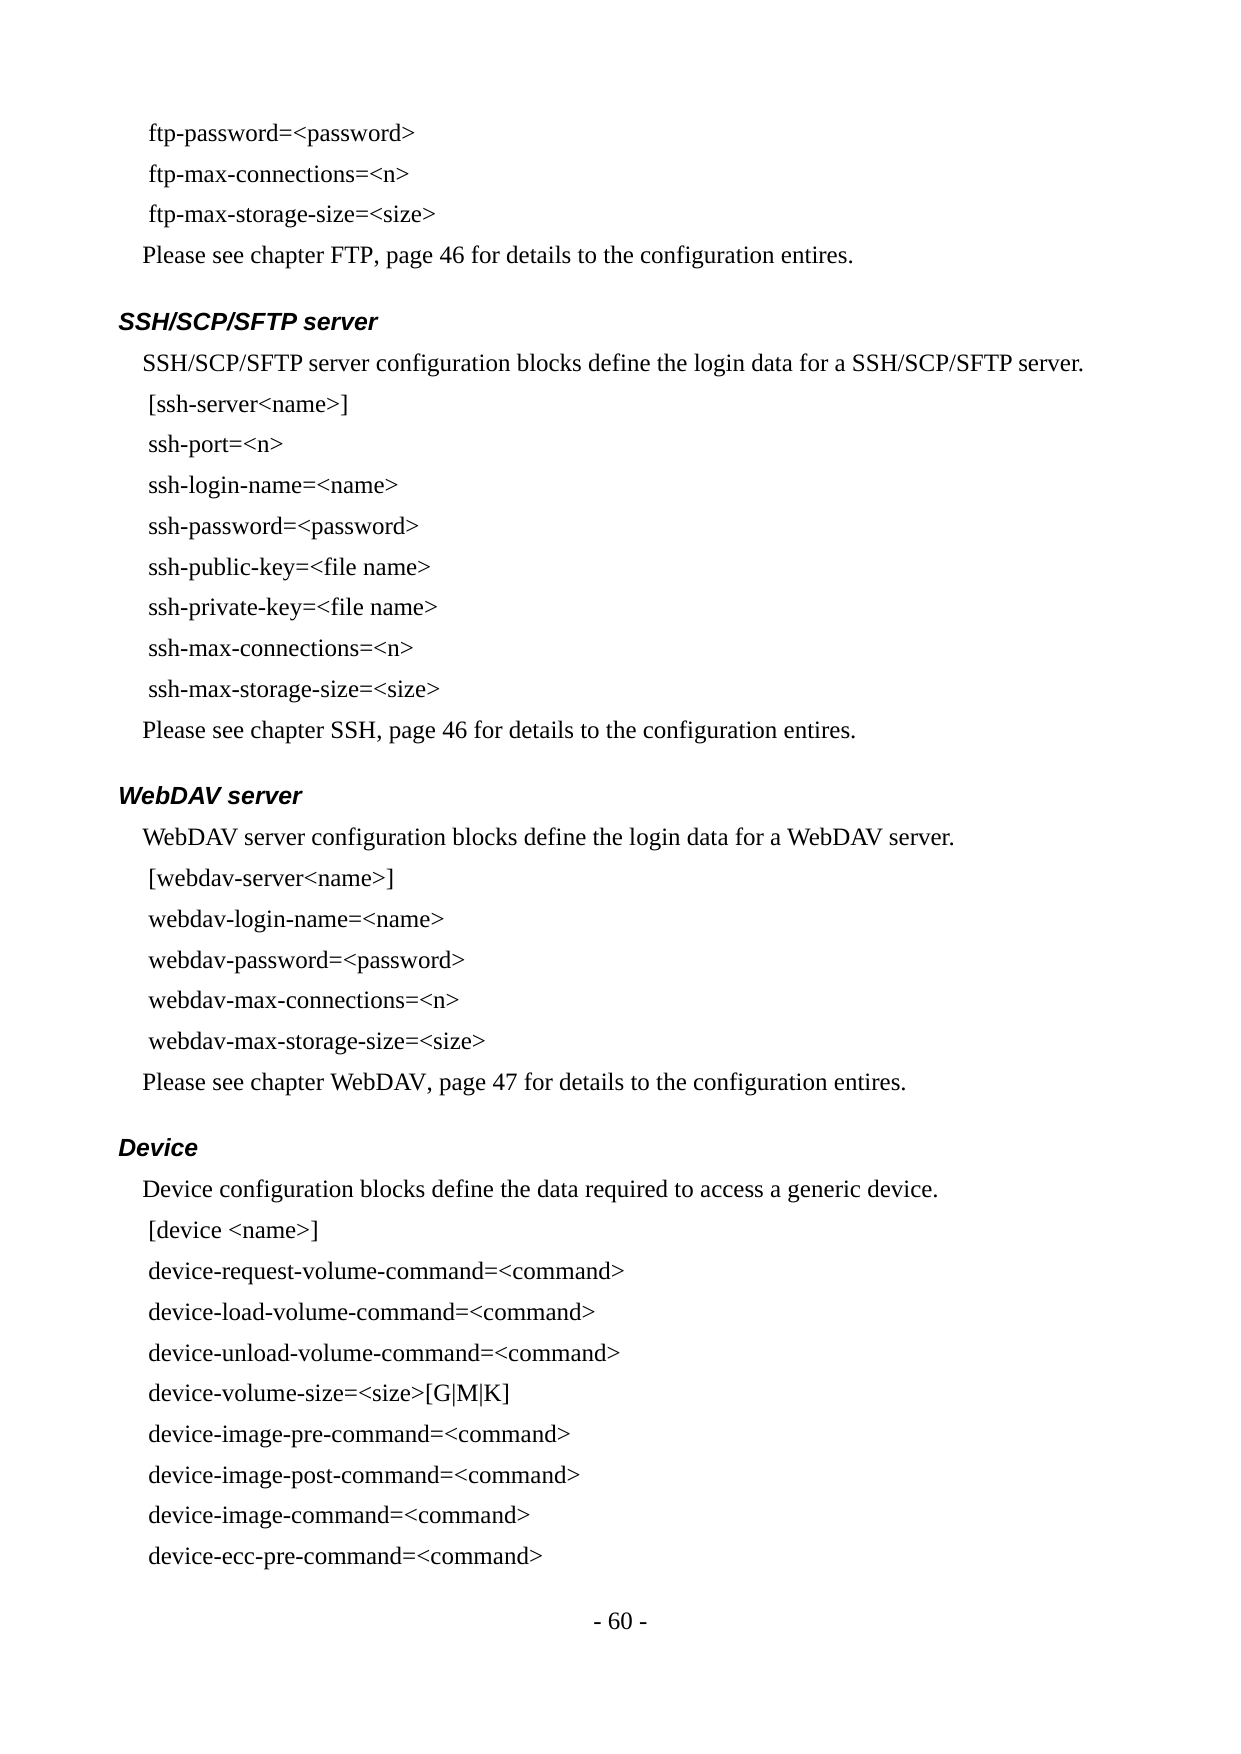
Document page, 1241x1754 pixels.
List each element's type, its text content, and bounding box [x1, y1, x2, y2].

text [webdav-server<name>] [148, 863, 1122, 892]
text device-load-volume-command=<command> [148, 1297, 1122, 1326]
text ftp-max-storage-size=<size> [148, 199, 1122, 228]
text device-unload-volume-command=<command> [148, 1338, 1122, 1366]
text ftp-max-connections=<n> [148, 159, 1122, 188]
text Device configuration blocks define the data required to access a generic device. [118, 1174, 1122, 1203]
text ftp-password=<password> [148, 118, 1122, 147]
text device-image-pre-command=<command> [148, 1419, 1122, 1448]
text webdav-max-connections=<n> [148, 985, 1122, 1014]
text WebDAV server configuration blocks define the login data for a WebDAV server. [118, 822, 1122, 851]
text ssh-private-key=<file name> [148, 592, 1122, 621]
text device-volume-size=<size>[G|M|K] [148, 1378, 1122, 1407]
text device-ecc-pre-command=<command> [148, 1541, 1122, 1570]
text webdav-login-name=<name> [148, 904, 1122, 933]
subtitle Device [118, 1133, 1122, 1162]
text webdav-max-storage-size=<size> [148, 1026, 1122, 1055]
text device-request-volume-command=<command> [148, 1256, 1122, 1285]
text ssh-login-name=<name> [148, 470, 1122, 499]
text SSH/SCP/SFTP server configuration blocks define the login data for a SSH/SCP/SFTP server. [118, 348, 1122, 376]
subtitle WebDAV server [118, 781, 1122, 809]
text ssh-max-storage-size=<size> [148, 674, 1122, 703]
text ssh-password=<password> [148, 511, 1122, 540]
text ssh-port=<n> [148, 429, 1122, 458]
text device-image-command=<command> [148, 1501, 1122, 1529]
text webdav-password=<password> [148, 945, 1122, 973]
text [device <name>] [148, 1215, 1122, 1244]
text ssh-public-key=<file name> [148, 552, 1122, 581]
text Please see chapter FTP, page 46 for details to the configuration entires. [118, 240, 1122, 269]
text [ssh-server<name>] [148, 389, 1122, 418]
text Please see chapter WebDAV, page 48 for details to the configuration entires. [118, 1067, 1122, 1096]
text Please see chapter SSH, page 47 for details to the configuration entires. [118, 715, 1122, 743]
text ssh-max-connections=<n> [148, 633, 1122, 662]
text device-image-post-command=<command> [148, 1460, 1122, 1488]
subtitle SSH/SCP/SFTP server [118, 307, 1122, 335]
